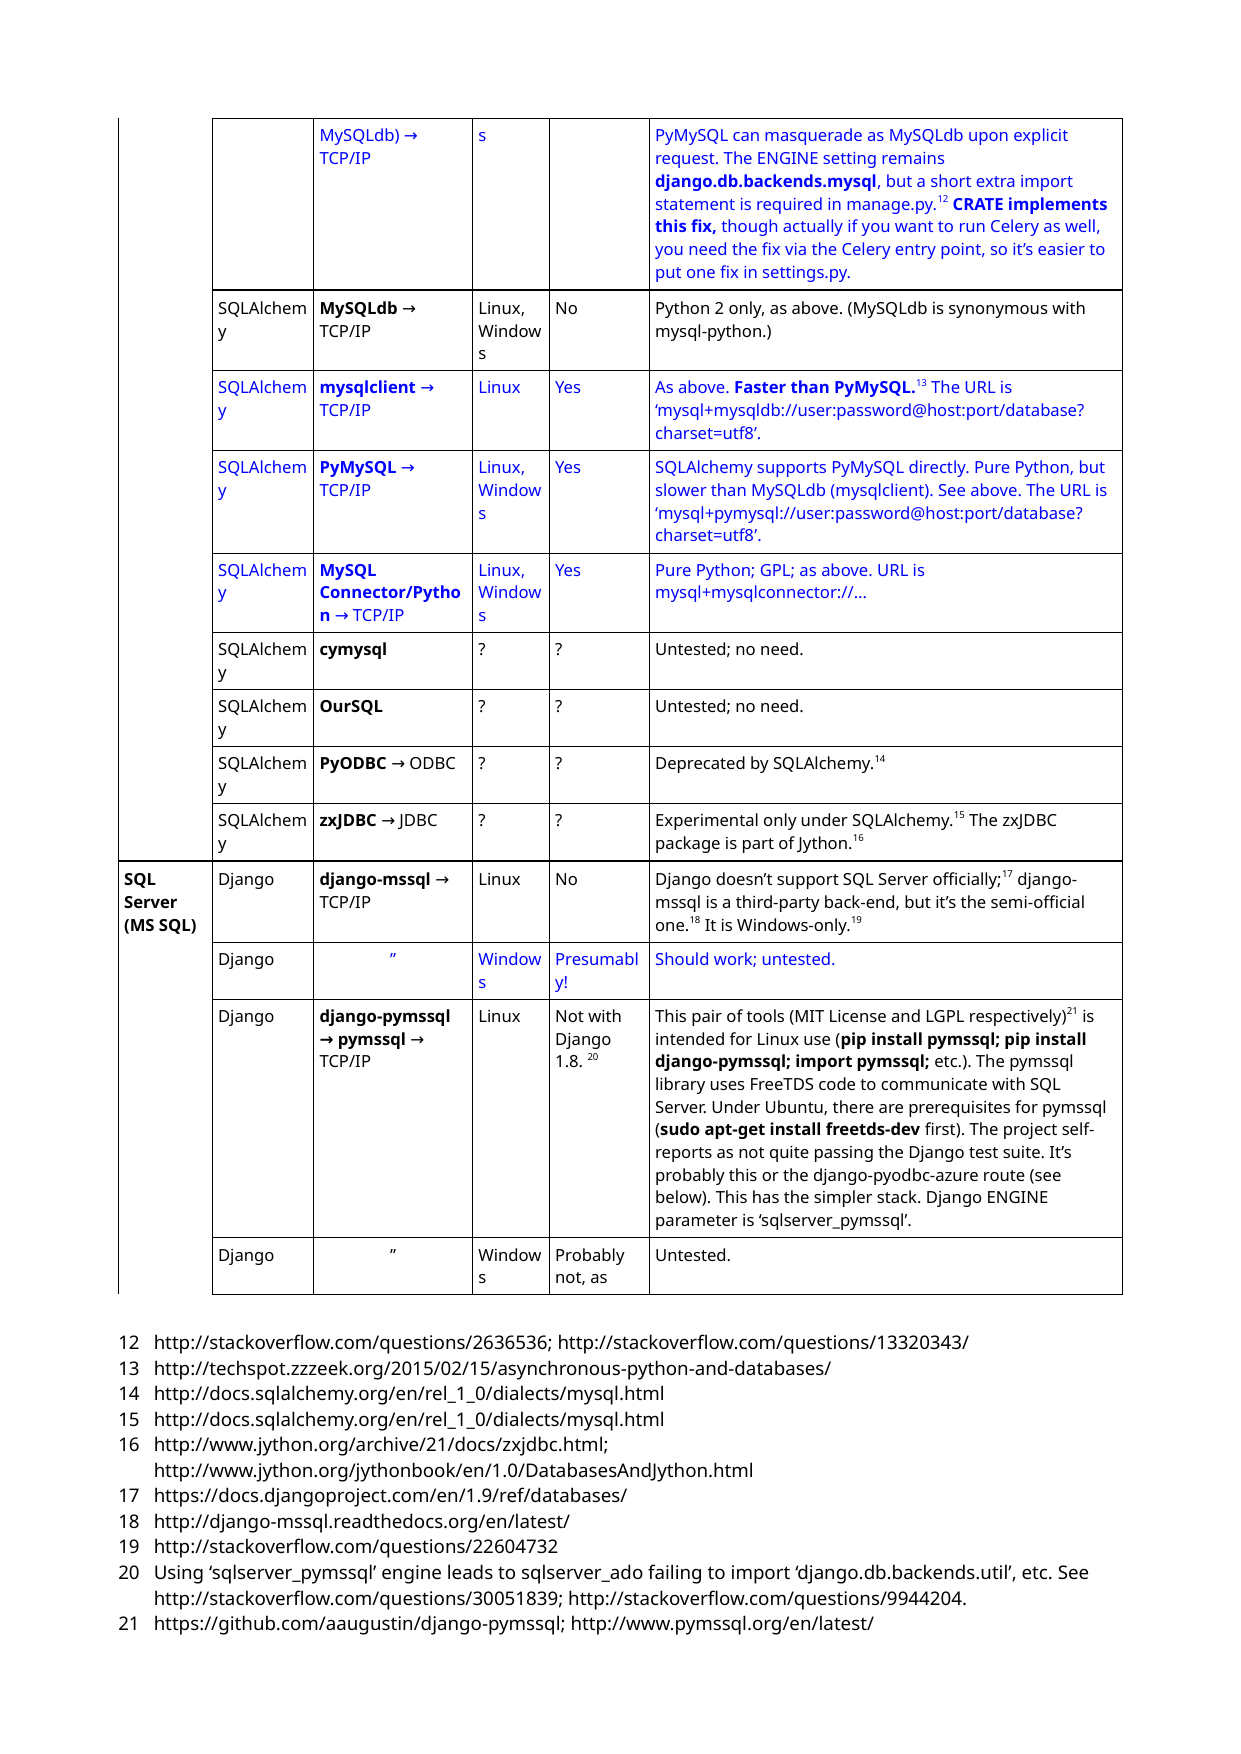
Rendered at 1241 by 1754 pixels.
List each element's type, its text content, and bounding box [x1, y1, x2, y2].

table_cell SQLAlchemy [213, 554, 313, 632]
table_cell As above. Faster than PyMySQL. The URL is ‘mysql+mysqldb://user:password@host:port/database?charset=utf8’. [650, 371, 1122, 450]
table_cell ? [473, 633, 549, 689]
table_cell SQLAlchemy [213, 451, 313, 552]
table_cell ? [550, 747, 649, 803]
table_cell [119, 370, 212, 450]
table_cell Windows [473, 943, 549, 999]
table_cell cymysql [314, 633, 472, 689]
table_cell Yes [550, 554, 649, 632]
table_cell MySQLdb → TCP/IP [314, 291, 472, 370]
table_cell Untested; no need. [650, 633, 1122, 689]
table_cell [119, 632, 212, 689]
table_cell Pure Python; GPL; as above. URL is mysql+mysqlconnector://... [650, 554, 1122, 632]
table_cell Django doesn’t support SQL Server officially; django-mssql is a third-party back-end, but it’s the semi-official one. It is Windows-only. [650, 862, 1122, 942]
table_cell SQLAlchemy [213, 291, 313, 370]
table_cell ? [473, 690, 549, 746]
table_cell [119, 450, 212, 552]
table_cell django-mssql → TCP/IP [314, 862, 472, 942]
table_cell [550, 119, 649, 289]
table_cell PyODBC → ODBC [314, 747, 472, 803]
table_cell SQLAlchemy [213, 371, 313, 450]
table_cell Linux [473, 1000, 549, 1237]
table_cell No [550, 862, 649, 942]
table_cell Yes [550, 451, 649, 552]
table_cell [119, 689, 212, 746]
table_cell Untested. [650, 1238, 1122, 1294]
table_cell ? [550, 690, 649, 746]
table_cell ? [550, 633, 649, 689]
table_cell ? [473, 804, 549, 860]
table_cell ? [473, 747, 549, 803]
table_cell django-pymssql → pymssql → TCP/IP [314, 1000, 472, 1237]
table_cell Linux, Windows [473, 451, 549, 552]
table_cell OurSQL [314, 690, 472, 746]
table_cell Linux, Windows [473, 291, 549, 370]
table_cell MySQLdb) → TCP/IP [314, 119, 472, 289]
table_cell Django [213, 943, 313, 999]
table_cell Django [213, 1000, 313, 1237]
table_cell SQLAlchemy [213, 690, 313, 746]
table_cell [119, 118, 212, 289]
table_cell Probably not, as [550, 1238, 649, 1294]
table_cell MySQL Connector/Python → TCP/IP [314, 554, 472, 632]
table_cell Python 2 only, as above. (MySQLdb is synonymous with mysql-python.) [650, 291, 1122, 370]
table_cell Should work; untested. [650, 943, 1122, 999]
table_cell Presumably! [550, 943, 649, 999]
table_cell Linux [473, 862, 549, 942]
table_cell [119, 942, 212, 999]
table_cell Django [213, 862, 313, 942]
table_cell s [473, 119, 549, 289]
table_cell Linux [473, 371, 549, 450]
table_cell mysqlclient → TCP/IP [314, 371, 472, 450]
table_cell SQLAlchemy [213, 804, 313, 860]
table_cell ” [314, 943, 472, 999]
table_cell zxJDBC → JDBC [314, 804, 472, 860]
table_cell [119, 553, 212, 632]
table_cell No [550, 291, 649, 370]
table_cell Yes [550, 371, 649, 450]
table_cell SQLAlchemy supports PyMySQL directly. Pure Python, but slower than MySQLdb (mysqlclient). See above. The URL is ‘mysql+pymysql://user:password@host:port/database?charset=utf8’. [650, 451, 1122, 552]
table_cell [119, 289, 212, 370]
table_cell [119, 803, 212, 860]
table_cell Windows [473, 1238, 549, 1294]
table_cell Not with Django 1.8. [550, 1000, 649, 1237]
table_cell SQLAlchemy [213, 633, 313, 689]
table_cell This pair of tools (MIT License and LGPL respectively) is intended for Linux use (pip install pymssql; pip install django-pymssql; import pymssql; etc.). The pymssql library uses FreeTDS code to communicate with SQL Server. Under Ubuntu, there are prerequisites for pymssql (sudo apt-get install freetds-dev first). The project self-reports as not quite passing the Django test suite. It’s probably this or the django-pyodbc-azure route (see below). This has the simpler stack. Django ENGINE parameter is ‘sqlserver_pymssql’. [650, 1000, 1122, 1237]
table_cell ” [314, 1238, 472, 1294]
table_cell SQLAlchemy [213, 747, 313, 803]
table_cell [119, 999, 212, 1237]
table_cell SQL Server (MS SQL) [119, 862, 212, 942]
table_cell Experimental only under SQLAlchemy. The zxJDBC package is part of Jython. [650, 804, 1122, 860]
table_cell [119, 746, 212, 803]
table_cell Django [213, 1238, 313, 1294]
table_cell [213, 119, 313, 289]
table_cell Linux, Windows [473, 554, 549, 632]
table_cell Deprecated by SQLAlchemy. [650, 747, 1122, 803]
table_cell PyMySQL can masquerade as MySQLdb upon explicit request. The ENGINE setting remains django.db.backends.mysql, but a short extra import statement is required in manage.py. CRATE implements this fix, though actually if you want to run Celery as well, you need the fix via the Celery entry point, so it’s easier to put one fix in settings.py. [650, 119, 1122, 289]
table_cell Untested; no need. [650, 690, 1122, 746]
table_cell PyMySQL → TCP/IP [314, 451, 472, 552]
table_cell ? [550, 804, 649, 860]
table_cell [119, 1237, 212, 1294]
